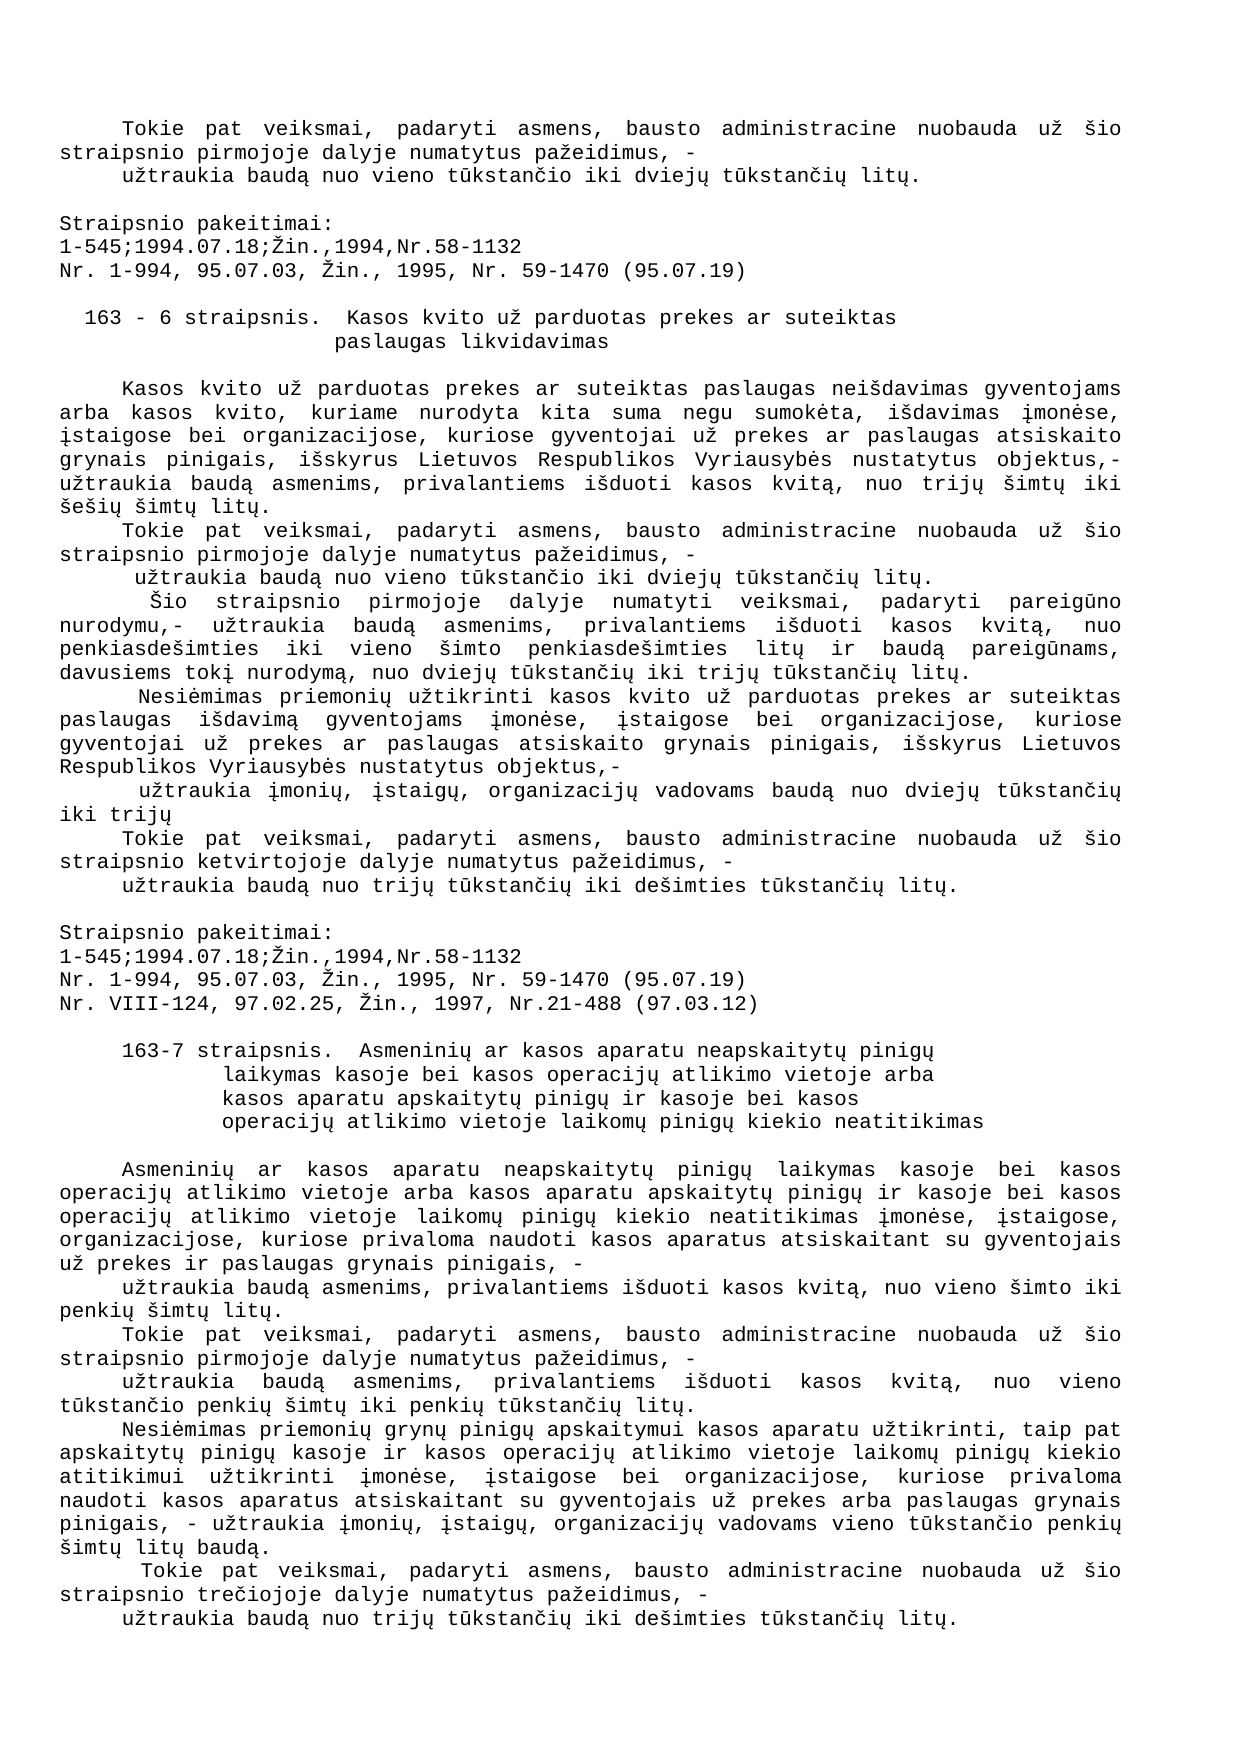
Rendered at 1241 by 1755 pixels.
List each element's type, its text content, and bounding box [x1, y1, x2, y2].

text operacijų atlikimo vietoje laikomų pinigų kiekio neatitikimas [59, 1111, 1122, 1135]
text Asmeninių ar kasos aparatu neapskaitytų pinigų laikymas kasoje bei kasos operacijų atlikimo vietoje arba kasos aparatu apskaitytų pinigų ir kasoje bei kasos operacijų atlikimo vietoje laikomų pinigų kiekio neatitikimas įmonėse, įstaigose, organizacijose, kuriose privaloma naudoti kasos aparatus atsiskaitant su gyventojais už prekes ir paslaugas grynais pinigais, - [59, 1158, 1122, 1277]
text užtraukia įmonių, įstaigų, organizacijų vadovams baudą nuo dviejų tūkstančių iki trijų [59, 780, 1122, 827]
text Tokie pat veiksmai, padaryti asmens, bausto administracine nuobauda už šio straipsnio pirmojoje dalyje numatytus pažeidimus, - [59, 118, 1122, 165]
text užtraukia baudą asmenims, privalantiems išduoti kasos kvitą, nuo vieno tūkstančio penkių šimtų iki penkių tūkstančių litų. [59, 1371, 1122, 1419]
text 1-545;1994.07.18;Žin.,1994,Nr.58-1132 [59, 236, 1122, 260]
text Kasos kvito už parduotas prekes ar suteiktas paslaugas neišdavimas gyventojams arba kasos kvito, kuriame nurodyta kita suma negu sumokėta, išdavimas įmonėse, įstaigose bei organizacijose, kuriose gyventojai už prekes ar paslaugas atsiskaito grynais pinigais, išskyrus Lietuvos Respublikos Vyriausybės nustatytus objektus,- užtraukia baudą asmenims, privalantiems išduoti kasos kvitą, nuo trijų šimtų iki šešių šimtų litų. [59, 378, 1122, 520]
text paslaugas likvidavimas [59, 331, 1122, 354]
text Nesiėmimas priemonių grynų pinigų apskaitymui kasos aparatu užtikrinti, taip pat apskaitytų pinigų kasoje ir kasos operacijų atlikimo vietoje laikomų pinigų kiekio atitikimui užtikrinti įmonėse, įstaigose bei organizacijose, kuriose privaloma naudoti kasos aparatus atsiskaitant su gyventojais už prekes arba paslaugas grynais pinigais, - užtraukia įmonių, įstaigų, organizacijų vadovams vieno tūkstančio penkių šimtų litų baudą. [59, 1419, 1122, 1561]
text Nr. 1-994, 95.07.03, Žin., 1995, Nr. 59-1470 (95.07.19) [59, 969, 1122, 993]
text Straipsnio pakeitimai: [59, 213, 1122, 236]
text Šio straipsnio pirmojoje dalyje numatyti veiksmai, padaryti pareigūno nurodymu,- užtraukia baudą asmenims, privalantiems išduoti kasos kvitą, nuo penkiasdešimties iki vieno šimto penkiasdešimties litų ir baudą pareigūnams, davusiems tokį nurodymą, nuo dviejų tūkstančių iki trijų tūkstančių litų. [59, 591, 1122, 686]
text užtraukia baudą nuo trijų tūkstančių iki dešimties tūkstančių litų. [59, 875, 1122, 898]
text Straipsnio pakeitimai: [59, 922, 1122, 946]
text užtraukia baudą nuo vieno tūkstančio iki dviejų tūkstančių litų. [59, 165, 1122, 189]
text 163 - 6 straipsnis. Kasos kvito už parduotas prekes ar suteiktas [59, 307, 1122, 331]
text kasos aparatu apskaitytų pinigų ir kasoje bei kasos [59, 1088, 1122, 1111]
text 1-545;1994.07.18;Žin.,1994,Nr.58-1132 [59, 946, 1122, 969]
text užtraukia baudą nuo vieno tūkstančio iki dviejų tūkstančių litų. [59, 567, 1122, 591]
text Nesiėmimas priemonių užtikrinti kasos kvito už parduotas prekes ar suteiktas paslaugas išdavimą gyventojams įmonėse, įstaigose bei organizacijose, kuriose gyventojai už prekes ar paslaugas atsiskaito grynais pinigais, išskyrus Lietuvos Respublikos Vyriausybės nustatytus objektus,- [59, 686, 1122, 780]
text Tokie pat veiksmai, padaryti asmens, bausto administracine nuobauda už šio straipsnio ketvirtojoje dalyje numatytus pažeidimus, - [59, 827, 1122, 875]
text užtraukia baudą nuo trijų tūkstančių iki dešimties tūkstančių litų. [59, 1608, 1122, 1631]
text Tokie pat veiksmai, padaryti asmens, bausto administracine nuobauda už šio straipsnio pirmojoje dalyje numatytus pažeidimus, - [59, 1324, 1122, 1371]
text užtraukia baudą asmenims, privalantiems išduoti kasos kvitą, nuo vieno šimto iki penkių šimtų litų. [59, 1277, 1122, 1324]
text Nr. 1-994, 95.07.03, Žin., 1995, Nr. 59-1470 (95.07.19) [59, 260, 1122, 284]
text Nr. VIII-124, 97.02.25, Žin., 1997, Nr.21-488 (97.03.12) [59, 993, 1122, 1017]
text laikymas kasoje bei kasos operacijų atlikimo vietoje arba [59, 1064, 1122, 1088]
text Tokie pat veiksmai, padaryti asmens, bausto administracine nuobauda už šio straipsnio trečiojoje dalyje numatytus pažeidimus, - [59, 1561, 1122, 1608]
text 163-7 straipsnis. Asmeninių ar kasos aparatu neapskaitytų pinigų [59, 1040, 1122, 1064]
text Tokie pat veiksmai, padaryti asmens, bausto administracine nuobauda už šio straipsnio pirmojoje dalyje numatytus pažeidimus, - [59, 520, 1122, 567]
